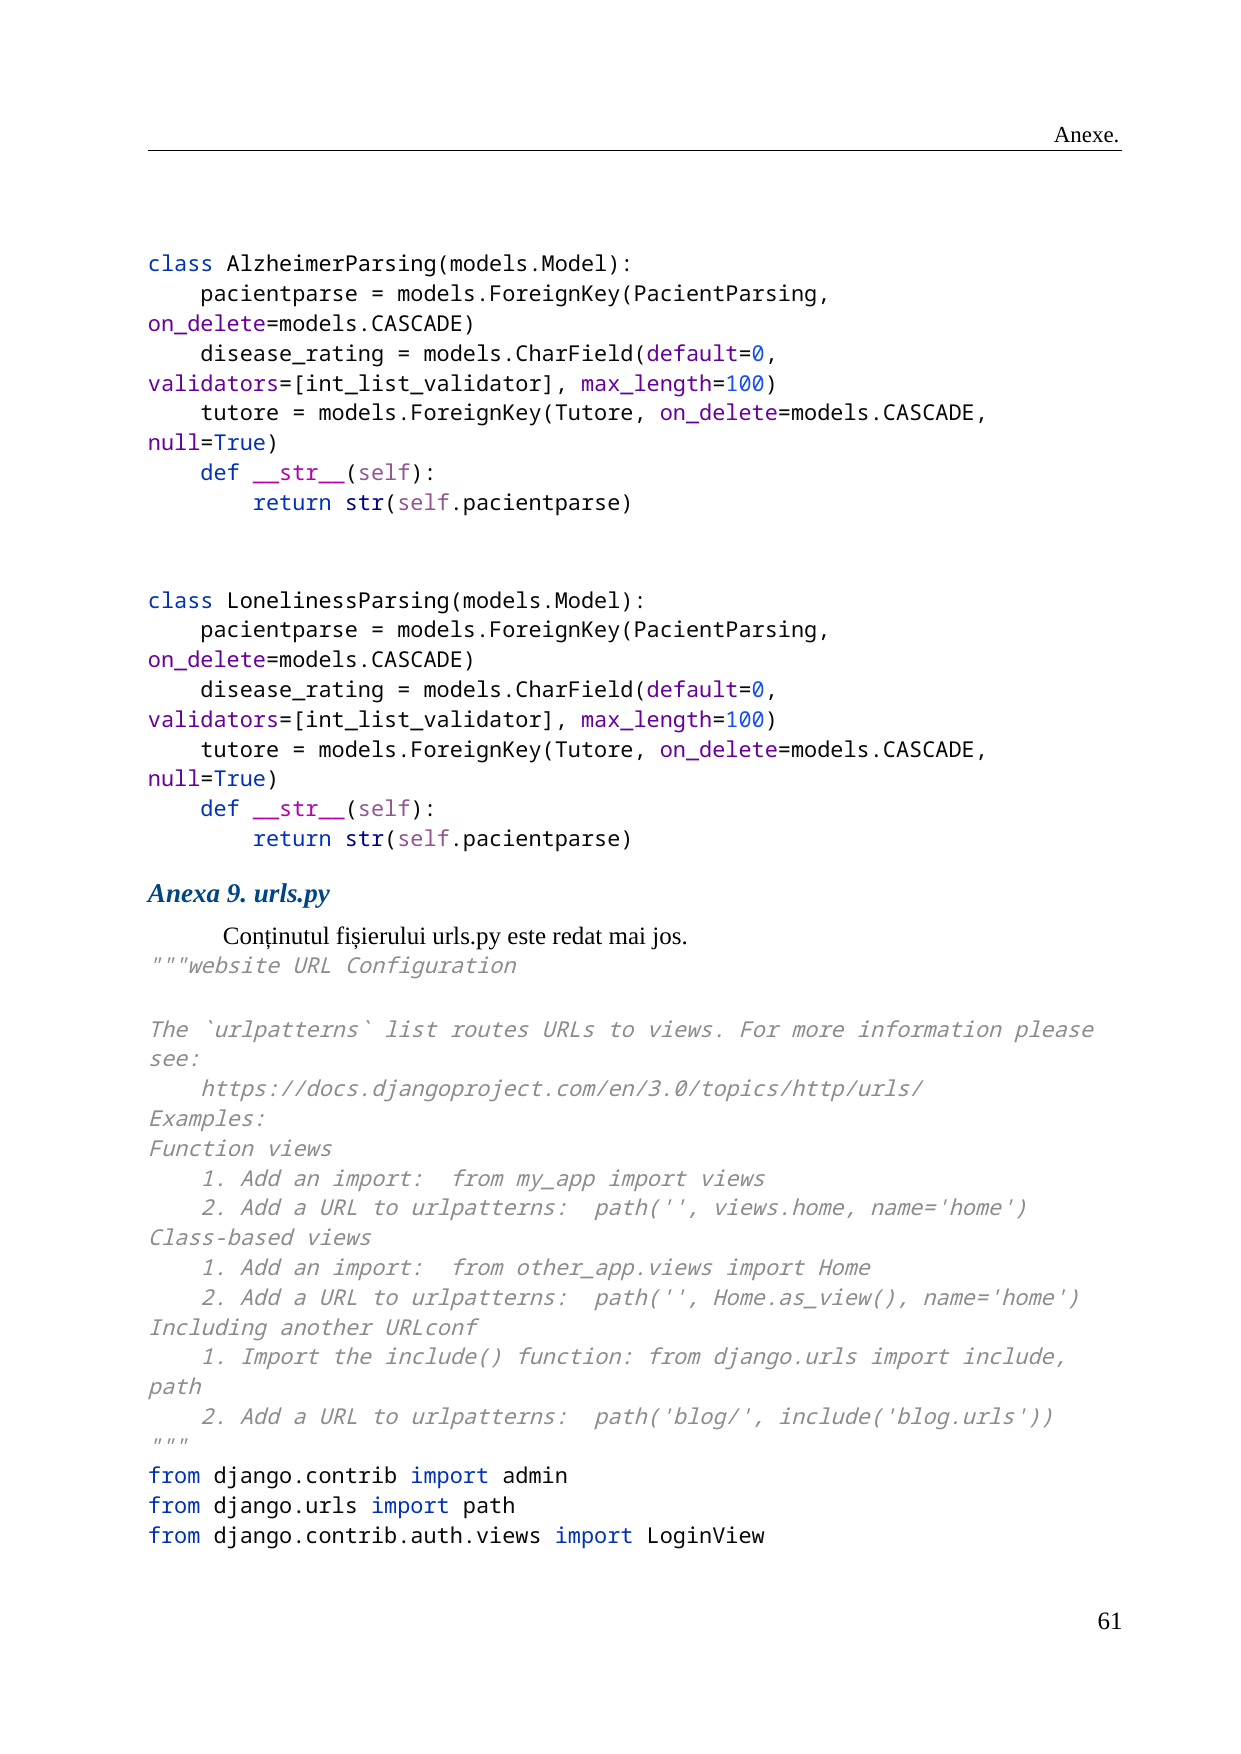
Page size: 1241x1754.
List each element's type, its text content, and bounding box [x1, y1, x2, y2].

text Conținutul fișierului urls.py este redat mai jos. [148, 921, 1122, 950]
subtitle urls.py [148, 877, 1122, 909]
text """website URL Configuration The `urlpatterns` list routes URLs to views. For more information please see: https://docs.djangoproject.com/en/3.0/topics/http/urls/ Examples: Function views 1. Add an import: from my_app import views 2. Add a URL to urlpatterns: path('', views.home, name='home') Class-based views 1. Add an import: from other_app.views import Home 2. Add a URL to urlpatterns: path('', Home.as_view(), name='home') Including another URLconf 1. Import the include() function: from django.urls import include, path 2. Add a URL to urlpatterns: path('blog/', include('blog.urls')) """ from django.contrib import admin from django.urls import path from django.contrib.auth.views import LoginView [148, 950, 1122, 1550]
text class AlzheimerParsing(models.Model): pacientparse = models.ForeignKey(PacientParsing, on_delete=models.CASCADE) disease_rating = models.CharField(default=0, validators=[int_list_validator], max_length=100) tutore = models.ForeignKey(Tutore, on_delete=models.CASCADE, null=True) def __str__(self): return str(self.pacientparse) class LonelinessParsing(models.Model): pacientparse = models.ForeignKey(PacientParsing, on_delete=models.CASCADE) disease_rating = models.CharField(default=0, validators=[int_list_validator], max_length=100) tutore = models.ForeignKey(Tutore, on_delete=models.CASCADE, null=True) def __str__(self): return str(self.pacientparse) [148, 180, 1122, 853]
